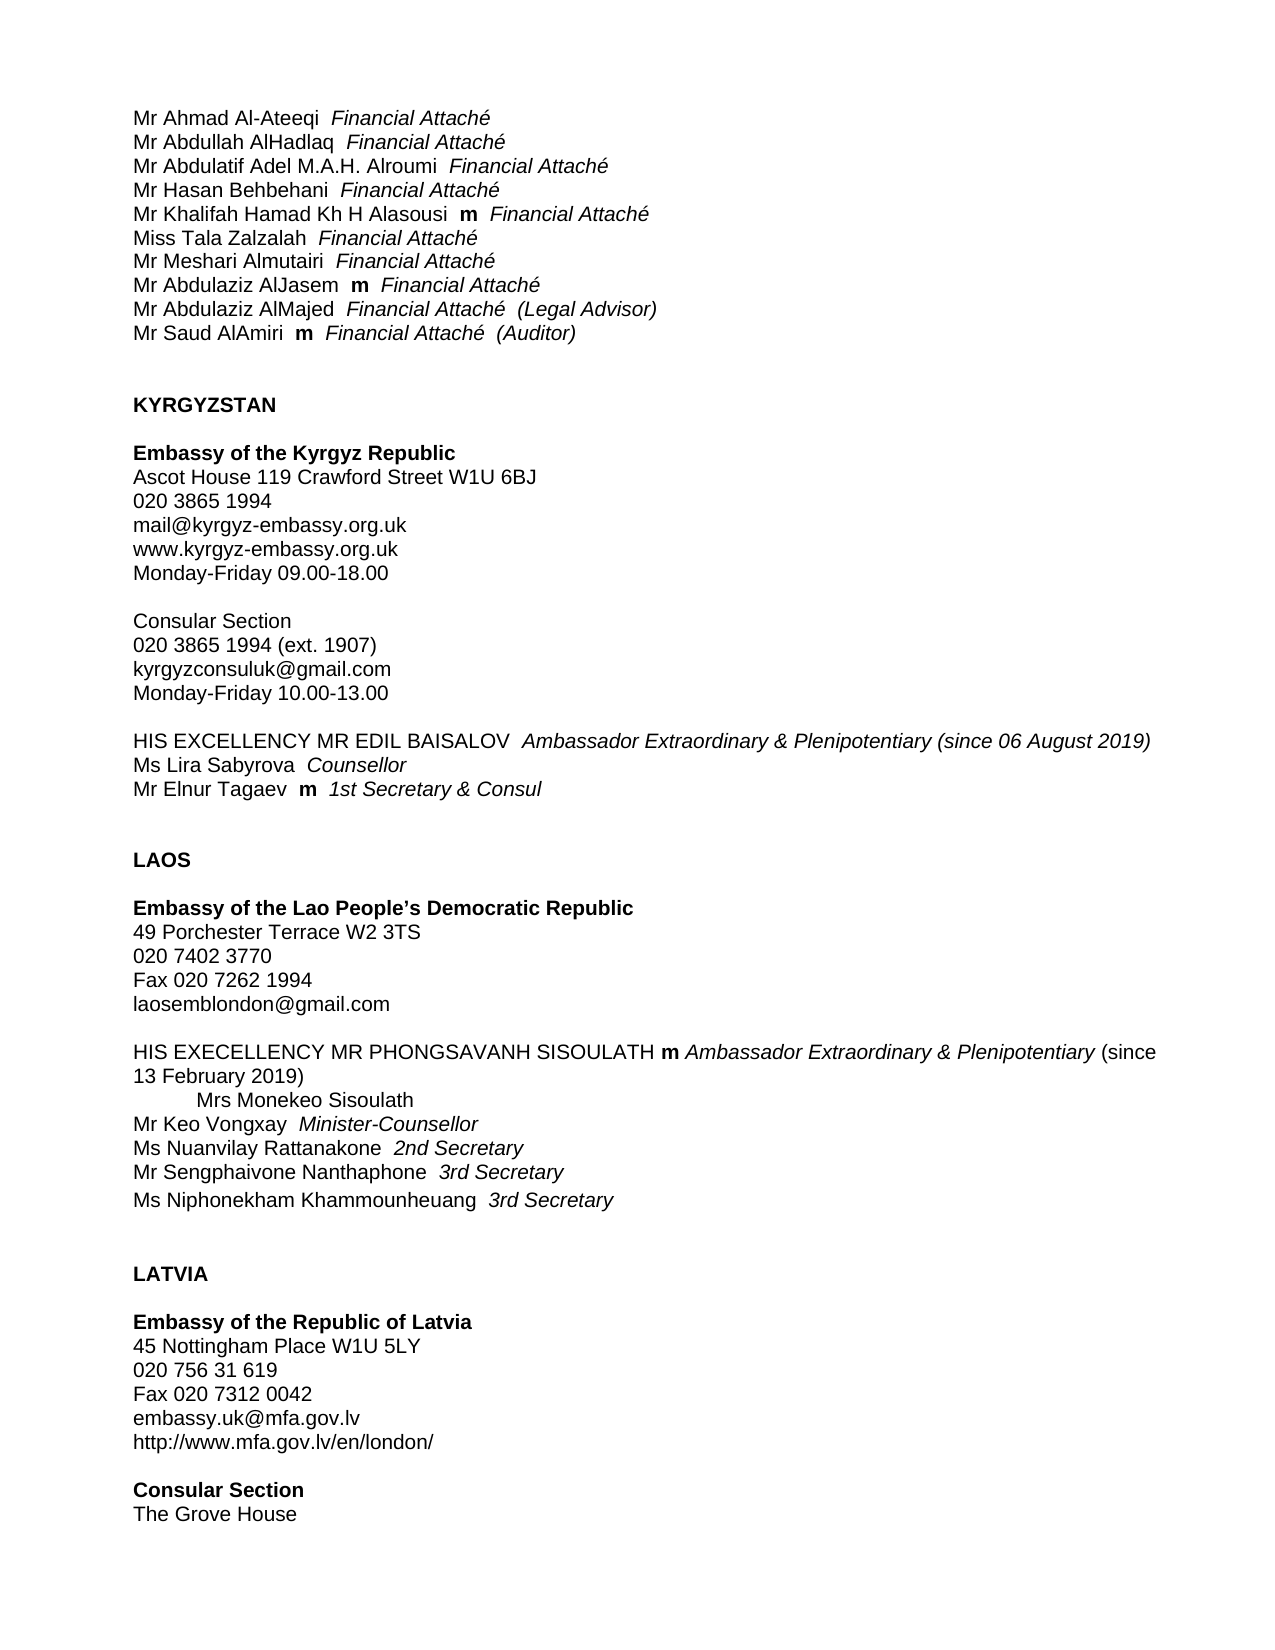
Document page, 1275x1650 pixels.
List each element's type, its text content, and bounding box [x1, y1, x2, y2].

text kyrgyzconsuluk@gmail.com [133, 657, 1181, 681]
text Mr Abdulaziz AlJasem m Financial Attaché [133, 273, 1181, 297]
text Mr Hasan Behbehani Financial Attaché [133, 177, 1181, 201]
text Ascot House 119 Crawford Street W1U 6BJ [133, 465, 1181, 489]
text 45 Nottingham Place W1U 5LY [133, 1334, 1181, 1358]
text Consular Section [133, 1478, 1181, 1502]
text Mr Ahmad Al-Ateeqi Financial Attaché [133, 106, 1181, 129]
text Monday-Friday 09.00-18.00 [133, 561, 1181, 585]
text 49 Porchester Terrace W2 3TS [133, 920, 1181, 944]
text 020 3865 1994 (ext. 1907) [133, 633, 1181, 657]
text 020 756 31 619 [133, 1358, 1181, 1382]
subtitle LATVIA [133, 1262, 1181, 1286]
text embassy.uk@mfa.gov.lv [133, 1406, 1181, 1430]
subtitle Embassy of the Kyrgyz Republic [133, 441, 1181, 465]
text Mrs Monekeo Sisoulath [133, 1088, 1181, 1112]
text Fax 020 7312 0042 [133, 1382, 1181, 1406]
text Mr Abdulatif Adel M.A.H. Alroumi Financial Attaché [133, 153, 1181, 177]
text LAOS [133, 848, 1181, 872]
text HIS EXCELLENCY MR EDIL BAISALOV Ambassador Extraordinary & Plenipotentiary (since 06 August 2019) [133, 728, 1181, 752]
text The Grove House [133, 1502, 1181, 1526]
text Consular Section [133, 609, 1181, 633]
text Ms Nuanvilay Rattanakone 2nd Secretary [133, 1136, 1181, 1160]
text Mr Abdullah AlHadlaq Financial Attaché [133, 129, 1181, 153]
text mail@kyrgyz-embassy.org.uk [133, 513, 1181, 537]
text 020 3865 1994 [133, 489, 1181, 513]
text Fax 020 7262 1994 [133, 968, 1181, 992]
text Mr Sengphaivone Nanthaphone 3rd Secretary [133, 1160, 1181, 1184]
text Miss Tala Zalzalah Financial Attaché [133, 225, 1181, 249]
text www.kyrgyz-embassy.org.uk [133, 537, 1181, 561]
text Mr Khalifah Hamad Kh H Alasousi m Financial Attaché [133, 201, 1181, 225]
text HIS EXECELLENCY MR PHONGSAVANH SISOULATH m Ambassador Extraordinary & Plenipotentiary (since 13 February 2019) [133, 1040, 1181, 1088]
text Embassy of the Republic of Latvia [133, 1310, 1181, 1334]
text Mr Saud AlAmiri m Financial Attaché (Auditor) [133, 321, 1181, 345]
text Embassy of the Lao People’s Democratic Republic [133, 896, 1181, 920]
text Mr Meshari Almutairi Financial Attaché [133, 249, 1181, 273]
text Ms Lira Sabyrova Counsellor [133, 752, 1181, 776]
text Mr Elnur Tagaev m 1st Secretary & Consul [133, 776, 1181, 800]
subtitle KYRGYZSTAN [133, 393, 1181, 417]
text Mr Keo Vongxay Minister-Counsellor [133, 1112, 1181, 1136]
text Ms Niphonekham Khammounheuang 3rd Secretary [133, 1184, 1181, 1214]
text Monday-Friday 10.00-13.00 [133, 681, 1181, 704]
text 020 7402 3770 [133, 944, 1181, 968]
text Mr Abdulaziz AlMajed Financial Attaché (Legal Advisor) [133, 297, 1181, 321]
text http://www.mfa.gov.lv/en/london/ [133, 1430, 1181, 1454]
text laosemblondon@gmail.com [133, 992, 1181, 1016]
